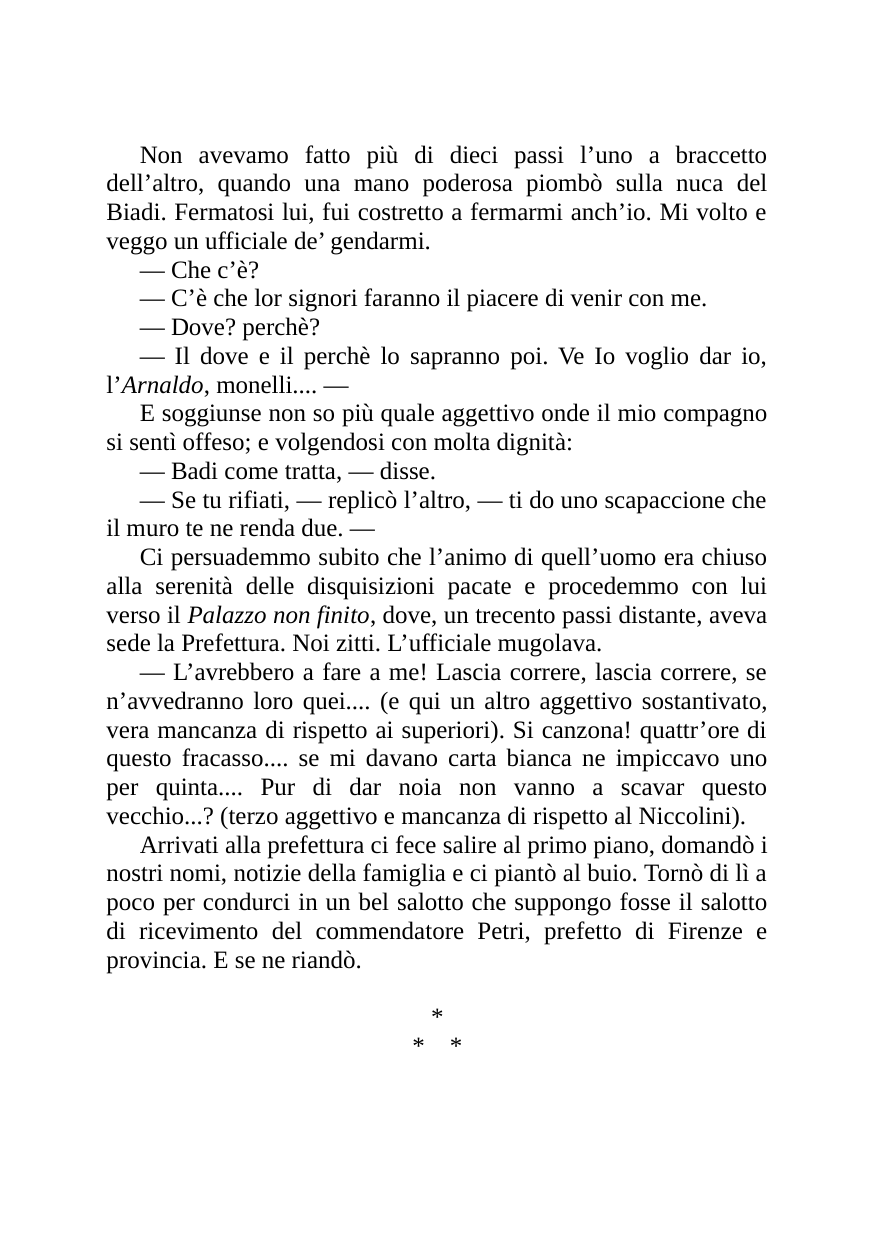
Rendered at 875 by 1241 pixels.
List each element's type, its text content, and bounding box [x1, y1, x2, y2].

text Non avevamo fatto più di dieci passi l’uno a braccetto dell’altro, quando una mano poderosa piombò sulla nuca del Biadi. Fermatosi lui, fui costretto a fermarmi anch’io. Mi volto e veggo un ufficiale de’ gendarmi. [106, 140, 768, 255]
text — Il dove e il perchè lo sapranno poi. Ve Io voglio dar io, l’Arnaldo, monelli.... — [106, 341, 768, 398]
text Ci persuademmo subito che l’animo di quell’uomo era chiuso alla serenità delle disquisizioni pacate e procedemmo con lui verso il Palazzo non finito, dove, un trecento passi distante, aveva sede la Prefettura. Noi zitti. L’ufficiale mugolava. [106, 542, 768, 657]
text E soggiunse non so più quale aggettivo onde il mio compagno si sentì offeso; e volgendosi con molta dignità: [106, 398, 768, 456]
text — Se tu rifiati, — replicò l’altro, — ti do uno scapaccione che il muro te ne renda due. — [106, 485, 768, 542]
text — Dove? perchè? [106, 312, 768, 341]
text * * [106, 1031, 768, 1060]
text — L’avrebbero a fare a me! Lascia correre, lascia correre, se n’avvedranno loro quei.... (e qui un altro aggettivo sostantivato, vera mancanza di rispetto ai superiori). Si canzona! quattr’ore di questo fracasso.... se mi davano carta bianca ne impiccavo uno per quinta.... Pur di dar noia non vanno a scavar questo vecchio...? (terzo aggettivo e mancanza di rispetto al Niccolini). [106, 657, 768, 830]
text Arrivati alla prefettura ci fece salire al primo piano, domandò i nostri nomi, notizie della famiglia e ci piantò al buio. Tornò di lì a poco per condurci in un bel salotto che suppongo fosse il salotto di ricevimento del commendatore Petri, prefetto di Firenze e provincia. E se ne riandò. [106, 830, 768, 973]
text — Che c’è? [106, 255, 768, 283]
text * [106, 1002, 768, 1031]
text — C’è che lor signori faranno il piacere di venir con me. [106, 283, 768, 312]
text — Badi come tratta, — disse. [106, 456, 768, 485]
